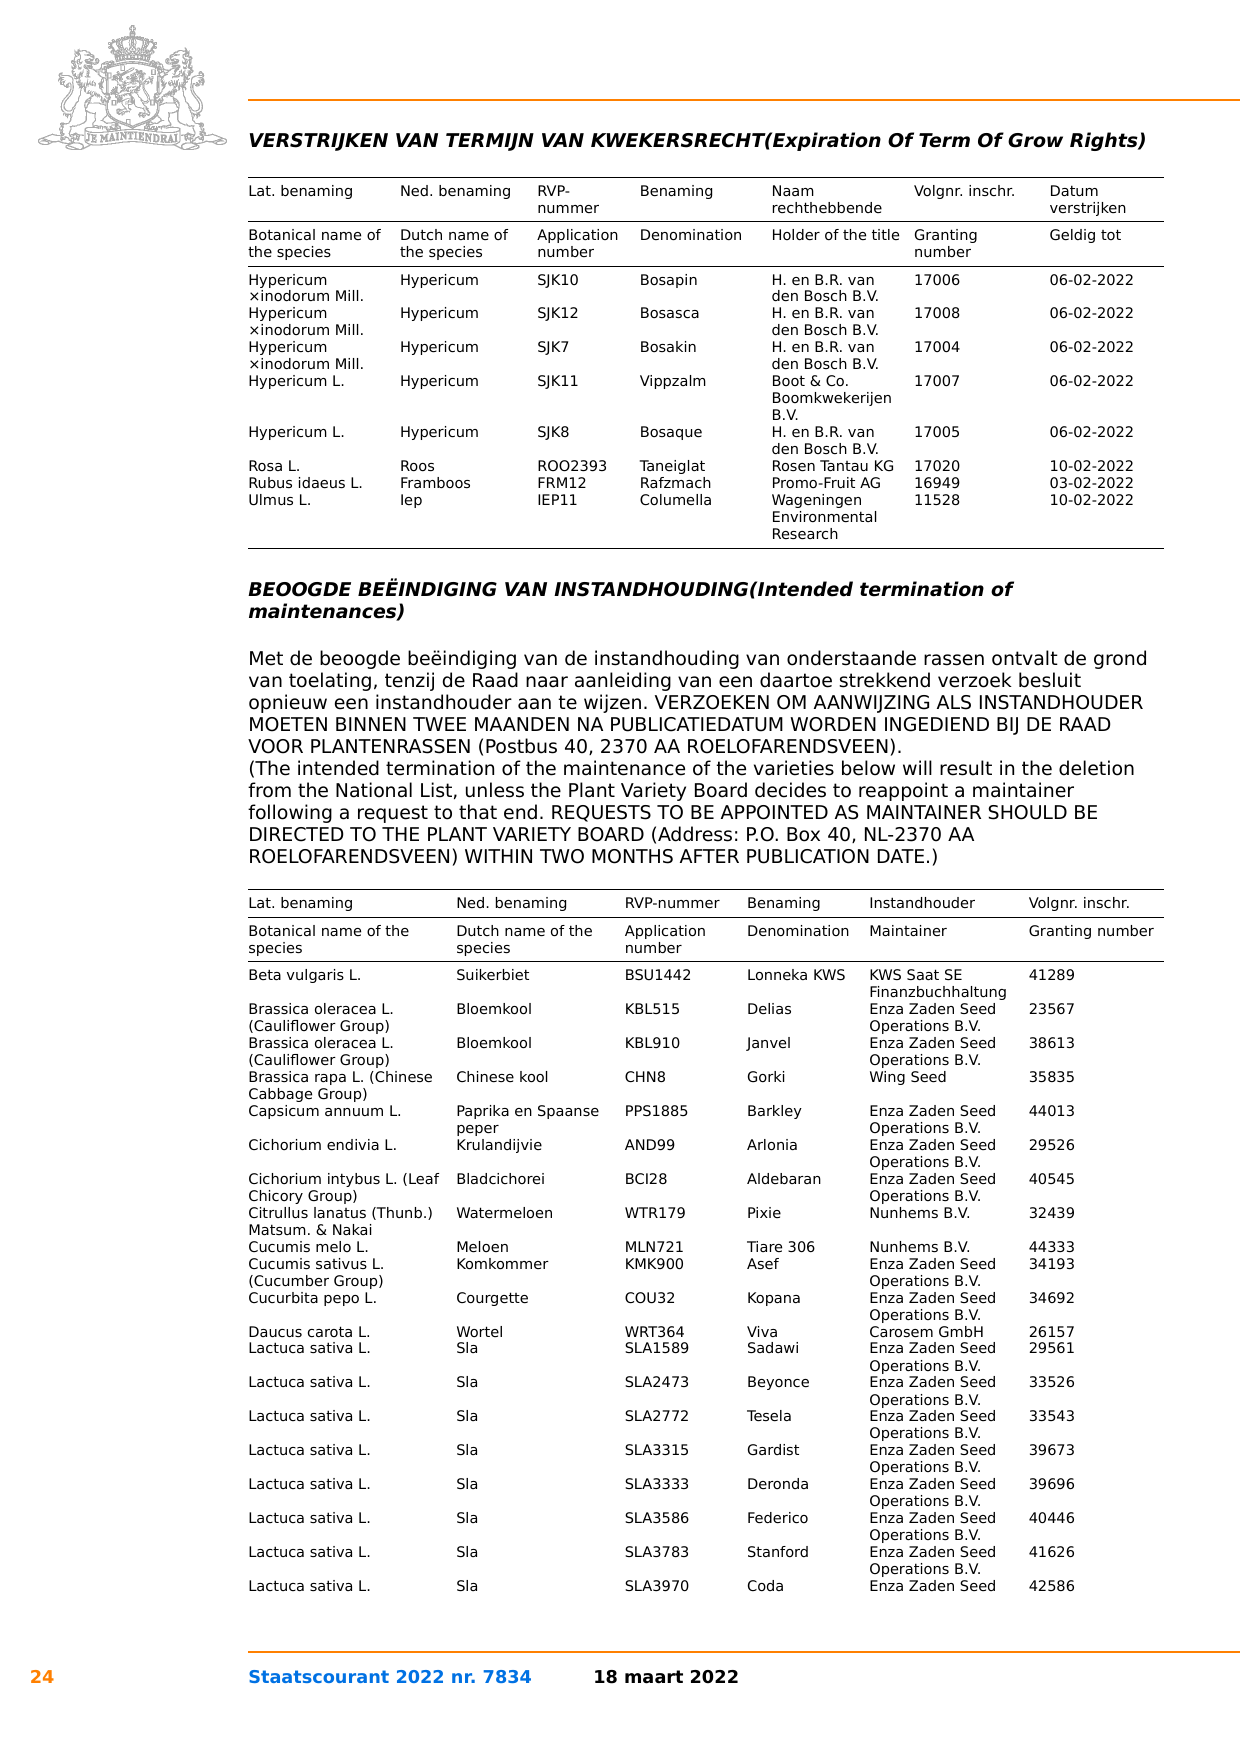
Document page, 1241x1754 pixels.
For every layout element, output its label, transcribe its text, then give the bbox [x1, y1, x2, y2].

table_cell Enza Zaden Seed Operations B.V. [863, 1001, 1022, 1035]
table_cell Watermeloen [450, 1205, 618, 1238]
table_cell Enza Zaden Seed Operations B.V. [863, 1510, 1022, 1544]
table_cell Beta vulgaris L. [248, 962, 450, 1001]
table_cell 39673 [1023, 1442, 1163, 1476]
table_cell COU32 [619, 1290, 741, 1323]
table_cell 23567 [1023, 1001, 1163, 1035]
table_header Datum verstrijken [1044, 178, 1163, 221]
table_cell Lactuca sativa L. [248, 1340, 450, 1374]
table_cell SLA3783 [619, 1544, 741, 1578]
table_cell Carosem GmbH [863, 1324, 1022, 1340]
table_cell 42586 [1023, 1578, 1163, 1595]
table_cell Sla [450, 1340, 618, 1374]
table_cell KBL515 [619, 1001, 741, 1035]
table_header Ned. benaming [450, 890, 618, 917]
table_header Benaming [741, 890, 863, 917]
table_cell Dutch name of the species [450, 918, 618, 961]
table_cell Sla [450, 1578, 618, 1595]
table_cell Enza Zaden Seed [863, 1578, 1022, 1595]
table_cell Bloemkool [450, 1035, 618, 1069]
table_cell Coda [741, 1578, 863, 1595]
table_cell Enza Zaden Seed Operations B.V. [863, 1544, 1022, 1578]
table_cell Framboos [394, 475, 531, 492]
table_cell Sla [450, 1408, 618, 1442]
table_cell Lactuca sativa L. [248, 1408, 450, 1442]
table_cell Hypericum L. [248, 424, 394, 458]
table_cell 33543 [1023, 1408, 1163, 1442]
table_cell Gorki [741, 1069, 863, 1103]
table_cell Hypericum [394, 373, 531, 424]
table_cell 11528 [908, 492, 1043, 548]
table_cell 06-02-2022 [1044, 373, 1163, 424]
table_cell Cichorium intybus L. (Leaf Chicory Group) [248, 1171, 450, 1204]
table_cell Sadawi [741, 1340, 863, 1374]
table_header RVP-nummer [619, 890, 741, 917]
table_cell Paprika en Spaanse peper [450, 1103, 618, 1137]
table_cell 17004 [908, 339, 1043, 373]
table_cell H. en B.R. van den Bosch B.V. [766, 267, 908, 305]
table_cell 17020 [908, 458, 1043, 475]
table_header Volgnr. inschr. [908, 178, 1043, 221]
table_cell 35835 [1023, 1069, 1163, 1103]
table_cell Capsicum annuum L. [248, 1103, 450, 1137]
table_header Volgnr. inschr. [1023, 890, 1163, 917]
table_cell WTR179 [619, 1205, 741, 1238]
table_cell 17006 [908, 267, 1043, 305]
table_cell Lactuca sativa L. [248, 1578, 450, 1595]
table_cell 16949 [908, 475, 1043, 492]
table_cell Enza Zaden Seed Operations B.V. [863, 1103, 1022, 1137]
table_cell Maintainer [863, 918, 1022, 961]
table_cell Lactuca sativa L. [248, 1510, 450, 1544]
table_cell Roos [394, 458, 531, 475]
table_cell Hypericum ×inodorum Mill. [248, 305, 394, 339]
table_cell Enza Zaden Seed Operations B.V. [863, 1442, 1022, 1476]
table_cell AND99 [619, 1137, 741, 1171]
table_cell 17007 [908, 373, 1043, 424]
table_cell Iep [394, 492, 531, 548]
table_cell Gardist [741, 1442, 863, 1476]
table_cell Rafzmach [634, 475, 766, 492]
table_cell Federico [741, 1510, 863, 1544]
table_cell 33526 [1023, 1374, 1163, 1408]
table_cell Bloemkool [450, 1001, 618, 1035]
table_cell 26157 [1023, 1324, 1163, 1340]
table_cell SJK12 [531, 305, 633, 339]
table_cell SJK8 [531, 424, 633, 458]
table_cell Ulmus L. [248, 492, 394, 548]
table_cell WRT364 [619, 1324, 741, 1340]
table_cell Vippzalm [634, 373, 766, 424]
table_cell 40545 [1023, 1171, 1163, 1204]
table_cell Enza Zaden Seed Operations B.V. [863, 1374, 1022, 1408]
table_cell Delias [741, 1001, 863, 1035]
table_cell 06-02-2022 [1044, 339, 1163, 373]
table_cell Hypericum [394, 424, 531, 458]
table_cell Tesela [741, 1408, 863, 1442]
table_cell Pixie [741, 1205, 863, 1238]
table_cell FRM12 [531, 475, 633, 492]
table_cell Lactuca sativa L. [248, 1476, 450, 1510]
table_cell Nunhems B.V. [863, 1239, 1022, 1256]
table_cell Enza Zaden Seed Operations B.V. [863, 1171, 1022, 1204]
table_cell 03-02-2022 [1044, 475, 1163, 492]
table_cell Sla [450, 1374, 618, 1408]
table_cell SLA1589 [619, 1340, 741, 1374]
table_header Ned. benaming [394, 178, 531, 221]
table_cell Wing Seed [863, 1069, 1022, 1103]
table_cell Promo-Fruit AG [766, 475, 908, 492]
table_cell Kopana [741, 1290, 863, 1323]
table_cell 06-02-2022 [1044, 267, 1163, 305]
table_cell SLA3970 [619, 1578, 741, 1595]
table_cell Sla [450, 1476, 618, 1510]
table_cell Deronda [741, 1476, 863, 1510]
table_cell 40446 [1023, 1510, 1163, 1544]
table_cell Dutch name of the species [394, 222, 531, 266]
table_cell Citrullus lanatus (Thunb.) Matsum. & Nakai [248, 1205, 450, 1238]
table_cell SLA3333 [619, 1476, 741, 1510]
table_cell Enza Zaden Seed Operations B.V. [863, 1476, 1022, 1510]
table_cell 41626 [1023, 1544, 1163, 1578]
table_cell Hypericum [394, 339, 531, 373]
table_cell Application number [531, 222, 633, 266]
table_cell 44013 [1023, 1103, 1163, 1137]
table_cell SLA2473 [619, 1374, 741, 1408]
table_cell SLA3586 [619, 1510, 741, 1544]
table_cell Bosaque [634, 424, 766, 458]
table_cell 39696 [1023, 1476, 1163, 1510]
table_cell SJK11 [531, 373, 633, 424]
table_cell Enza Zaden Seed Operations B.V. [863, 1408, 1022, 1442]
table_cell Sla [450, 1544, 618, 1578]
table_cell SLA3315 [619, 1442, 741, 1476]
table_cell 06-02-2022 [1044, 305, 1163, 339]
table_cell Hypericum ×inodorum Mill. [248, 267, 394, 305]
table_cell BCI28 [619, 1171, 741, 1204]
table_header RVP-nummer [531, 178, 633, 221]
table_cell H. en B.R. van den Bosch B.V. [766, 339, 908, 373]
text Met de beoogde beëindiging van de instandhouding van onderstaande rassen ontvalt de grond van toelating, tenzij de Raad naar aanleiding van een daartoe strekkend verzoek besluit opnieuw een instandhouder aan te wijzen. VERZOEKEN OM AANWIJZING ALS INSTANDHOUDER MOETEN BINNEN TWEE MAANDEN NA PUBLICATIEDATUM WORDEN INGEDIEND BIJ DE RAAD VOOR PLANTENRASSEN (Postbus 40, 2370 AA ROELOFARENDSVEEN). [248, 648, 1163, 758]
table_cell 34193 [1023, 1256, 1163, 1289]
table_cell Chinese kool [450, 1069, 618, 1103]
table_cell Enza Zaden Seed Operations B.V. [863, 1290, 1022, 1323]
table_cell Cucumis melo L. [248, 1239, 450, 1256]
table_cell Cucurbita pepo L. [248, 1290, 450, 1323]
table_cell Meloen [450, 1239, 618, 1256]
table_cell Lactuca sativa L. [248, 1442, 450, 1476]
table_cell Granting number [1023, 918, 1163, 961]
table_cell Krulandijvie [450, 1137, 618, 1171]
text (The intended termination of the maintenance of the varieties below will result in the deletion from the National List, unless the Plant Variety Board decides to reappoint a maintainer following a request to that end. REQUESTS TO BE APPOINTED AS MAINTAINER SHOULD BE DIRECTED TO THE PLANT VARIETY BOARD (Address: P.O. Box 40, NL-2370 AA ROELOFARENDSVEEN) WITHIN TWO MONTHS AFTER PUBLICATION DATE.) [248, 758, 1163, 867]
table_cell MLN721 [619, 1239, 741, 1256]
table_cell IEP11 [531, 492, 633, 548]
table_cell Barkley [741, 1103, 863, 1137]
table_cell Enza Zaden Seed Operations B.V. [863, 1035, 1022, 1069]
table_cell 32439 [1023, 1205, 1163, 1238]
table_cell Granting number [908, 222, 1043, 266]
table_cell 10-02-2022 [1044, 458, 1163, 475]
table_cell Aldebaran [741, 1171, 863, 1204]
table_cell Brassica rapa L. (Chinese Cabbage Group) [248, 1069, 450, 1103]
table_header Lat. benaming [248, 890, 450, 917]
table_cell CHN8 [619, 1069, 741, 1103]
subtitle BEOOGDE BEËINDIGING VAN INSTANDHOUDING(Intended termination of maintenances) [248, 579, 1163, 623]
table_cell Lonneka KWS [741, 962, 863, 1001]
table_cell Wortel [450, 1324, 618, 1340]
table_cell Courgette [450, 1290, 618, 1323]
table_cell 38613 [1023, 1035, 1163, 1069]
table_cell Taneiglat [634, 458, 766, 475]
table_cell Enza Zaden Seed Operations B.V. [863, 1256, 1022, 1289]
table_header Naam rechthebbende [766, 178, 908, 221]
table_cell Daucus carota L. [248, 1324, 450, 1340]
subtitle VERSTRIJKEN VAN TERMIJN VAN KWEKERSRECHT(Expiration Of Term Of Grow Rights) [248, 130, 1163, 152]
table_cell Lactuca sativa L. [248, 1374, 450, 1408]
table_cell KBL910 [619, 1035, 741, 1069]
table_cell Sla [450, 1510, 618, 1544]
table_cell Viva [741, 1324, 863, 1340]
table_cell BSU1442 [619, 962, 741, 1001]
table_cell Bladcichorei [450, 1171, 618, 1204]
table_cell Stanford [741, 1544, 863, 1578]
table_cell Boot & Co. Boomkwekerijen B.V. [766, 373, 908, 424]
table_cell Geldig tot [1044, 222, 1163, 266]
table_cell Lactuca sativa L. [248, 1544, 450, 1578]
table_cell ROO2393 [531, 458, 633, 475]
table_cell SJK10 [531, 267, 633, 305]
table_cell Rosen Tantau KG [766, 458, 908, 475]
table_cell Komkommer [450, 1256, 618, 1289]
table_cell Bosapin [634, 267, 766, 305]
table_cell Suikerbiet [450, 962, 618, 1001]
table_cell Hypericum [394, 305, 531, 339]
table_cell Bosakin [634, 339, 766, 373]
table_cell Rubus idaeus L. [248, 475, 394, 492]
table_cell Brassica oleracea L. (Cauliflower Group) [248, 1035, 450, 1069]
table_cell SJK7 [531, 339, 633, 373]
table_cell Cichorium endivia L. [248, 1137, 450, 1171]
table_cell SLA2772 [619, 1408, 741, 1442]
table_cell Hypericum L. [248, 373, 394, 424]
table_cell Tiare 306 [741, 1239, 863, 1256]
table_cell Application number [619, 918, 741, 961]
table_cell 17005 [908, 424, 1043, 458]
table_cell 10-02-2022 [1044, 492, 1163, 548]
table_cell Arlonia [741, 1137, 863, 1171]
table_cell KWS Saat SE Finanzbuchhaltung [863, 962, 1022, 1001]
table_cell Enza Zaden Seed Operations B.V. [863, 1340, 1022, 1374]
table_cell Botanical name of the species [248, 222, 394, 266]
table_cell Enza Zaden Seed Operations B.V. [863, 1137, 1022, 1171]
table_cell Nunhems B.V. [863, 1205, 1022, 1238]
table_header Instandhouder [863, 890, 1022, 917]
table_cell KMK900 [619, 1256, 741, 1289]
table_cell H. en B.R. van den Bosch B.V. [766, 424, 908, 458]
table_cell Beyonce [741, 1374, 863, 1408]
table_cell Columella [634, 492, 766, 548]
table_cell Hypericum [394, 267, 531, 305]
table_cell 17008 [908, 305, 1043, 339]
table_cell H. en B.R. van den Bosch B.V. [766, 305, 908, 339]
table_cell Brassica oleracea L. (Cauliflower Group) [248, 1001, 450, 1035]
table_header Lat. benaming [248, 178, 394, 221]
table_cell Sla [450, 1442, 618, 1476]
table_cell 06-02-2022 [1044, 424, 1163, 458]
table_cell 41289 [1023, 962, 1163, 1001]
table_cell Denomination [634, 222, 766, 266]
table_cell Bosasca [634, 305, 766, 339]
table_cell Rosa L. [248, 458, 394, 475]
table_cell Asef [741, 1256, 863, 1289]
table_cell PPS1885 [619, 1103, 741, 1137]
table_cell Botanical name of the species [248, 918, 450, 961]
table_cell Cucumis sativus L. (Cucumber Group) [248, 1256, 450, 1289]
table_cell 29526 [1023, 1137, 1163, 1171]
table_header Benaming [634, 178, 766, 221]
table_cell Janvel [741, 1035, 863, 1069]
table_cell Holder of the title [766, 222, 908, 266]
table_cell Wageningen Environmental Research [766, 492, 908, 548]
table_cell Hypericum ×inodorum Mill. [248, 339, 394, 373]
table_cell Denomination [741, 918, 863, 961]
table_cell 34692 [1023, 1290, 1163, 1323]
table_cell 29561 [1023, 1340, 1163, 1374]
picture [38, 25, 227, 150]
table_cell 44333 [1023, 1239, 1163, 1256]
